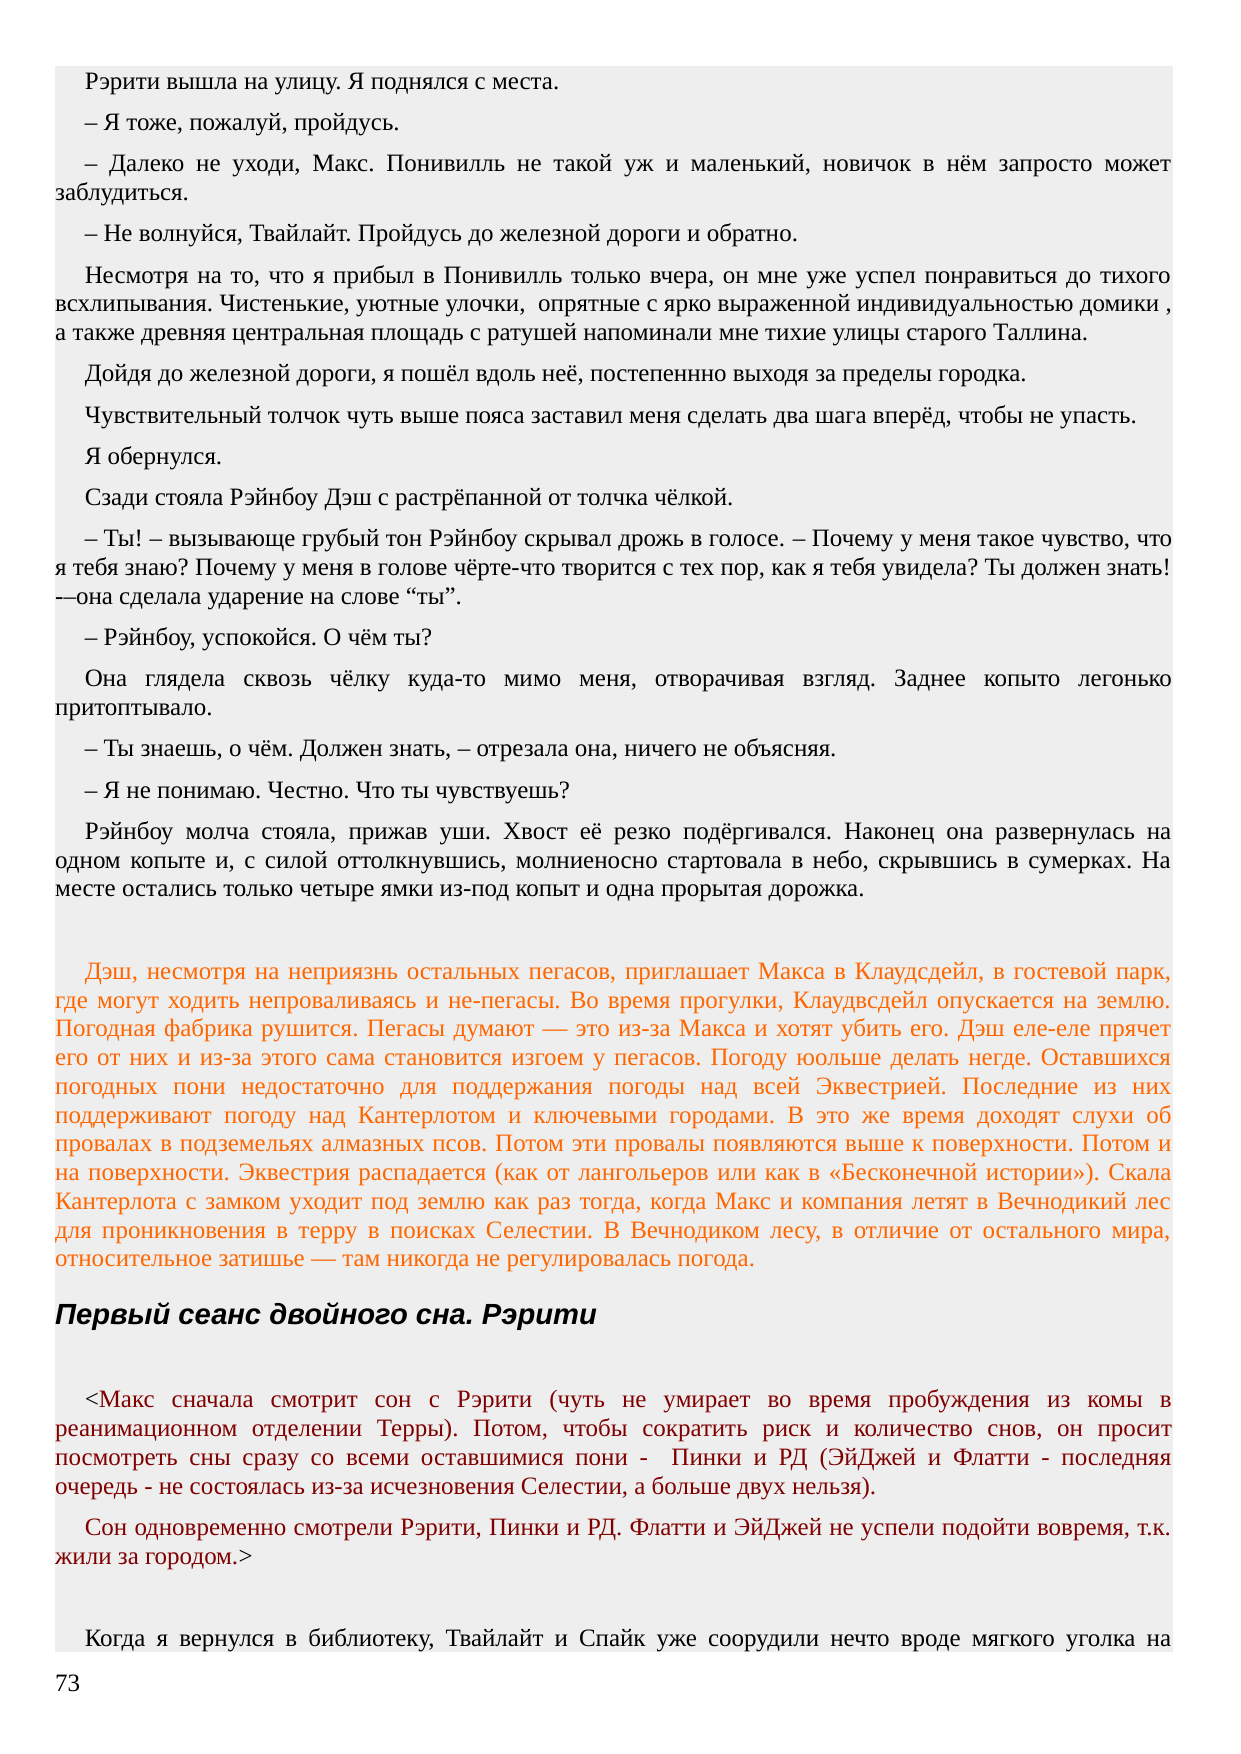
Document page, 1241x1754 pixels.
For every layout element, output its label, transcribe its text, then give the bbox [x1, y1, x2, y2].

text Дэш, несмотря на неприязнь остальных пегасов, приглашает Макса в Клаудсдейл, в гостевой парк, где могут ходить непроваливаясь и не-пегасы. Во время прогулки, Клаудвсдейл опускается на землю. Погодная фабрика рушится. Пегасы думают — это из-за Макса и хотят убить его. Дэш еле-еле прячет его от них и из-за этого сама становится изгоем у пегасов. Погоду юольше делать негде. Оставшихся погодных пони недостаточно для поддержания погоды над всей Эквестрией. Последние из них поддерживают погоду над Кантерлотом и ключевыми городами. В это же время доходят слухи об провалах в подземельях алмазных псов. Потом эти провалы появляются выше к поверхности. Потом и на поверхности. Эквестрия распадается (как от лангольеров или как в «Бесконечной истории»). Скала Кантерлота с замком уходит под землю как раз тогда, когда Макс и компания летят в Вечнодикий лес для проникновения в терру в поисках Селестии. В Вечнодиком лесу, в отличие от остального мира, относительное затишье — там никогда не регулировалась погода. [55, 956, 1173, 1272]
text Дойдя до железной дороги, я пошёл вдоль неё, постепеннно выходя за пределы городка. [55, 358, 1173, 387]
text – Я тоже, пожалуй, пройдусь. [55, 107, 1173, 136]
text – Рэйнбоу, успокойся. О чём ты? [55, 622, 1173, 651]
text Сон одновременно смотрели Рэрити, Пинки и РД. Флатти и ЭйДжей не успели подойти вовремя, т.к. жили за городом.> [55, 1512, 1173, 1569]
text Рэрити вышла на улицу. Я поднялся с места. [55, 66, 1173, 95]
text <Макс сначала смотрит сон с Рэрити (чуть не умирает во время пробуждения из комы в реанимационном отделении Терры). Потом, чтобы сократить риск и количество снов, он просит посмотреть сны сразу со всеми оставшимися пони - Пинки и РД (ЭйДжей и Флатти - последняя очередь - не состоялась из-за исчезновения Селестии, а больше двух нельзя). [55, 1384, 1173, 1499]
text Когда я вернулся в библиотеку, Твайлайт и Спайк уже соорудили нечто вроде мягкого уголка на [55, 1623, 1173, 1652]
text – Далеко не уходи, Макс. Понивилль не такой уж и маленький, новичок в нём запросто может заблудиться. [55, 148, 1173, 206]
text Рэйнбоу молча стояла, прижав уши. Хвост её резко подёргивался. Наконец она развернулась на одном копыте и, с силой оттолкнувшись, молниеносно стартовала в небо, скрывшись в сумерках. На месте остались только четыре ямки из-под копыт и одна прорытая дорожка. [55, 816, 1173, 902]
subtitle Первый сеанс двойного сна. Рэрити [55, 1297, 1173, 1331]
text – Ты знаешь, о чём. Должен знать, – отрезала она, ничего не объясняя. [55, 733, 1173, 762]
text – Ты! – вызывающе грубый тон Рэйнбоу скрывал дрожь в голосе. – Почему у меня такое чувство, что я тебя знаю? Почему у меня в голове чёрте-что творится с тех пор, как я тебя увидела? Ты должен знать! -–она сделала ударение на слове “ты”. [55, 523, 1173, 610]
text Сзади стояла Рэйнбоу Дэш с растрёпанной от толчка чёлкой. [55, 482, 1173, 511]
text Несмотря на то, что я прибыл в Понивилль только вчера, он мне уже успел понравиться до тихого всхлипывания. Чистенькие, уютные улочки, опрятные с ярко выраженной индивидуальностью домики , а также древняя центральная площадь с ратушей напоминали мне тихие улицы старого Таллина. [55, 260, 1173, 346]
text Я обернулся. [55, 441, 1173, 470]
text – Не волнуйся, Твайлайт. Пройдусь до железной дороги и обратно. [55, 218, 1173, 247]
text Она глядела сквозь чёлку куда-то мимо меня, отворачивая взгляд. Заднее копыто легонько притоптывало. [55, 663, 1173, 721]
text – Я не понимаю. Честно. Что ты чувствуешь? [55, 775, 1173, 803]
text Чувствительный толчок чуть выше пояса заставил меня сделать два шага вперёд, чтобы не упасть. [55, 400, 1173, 428]
